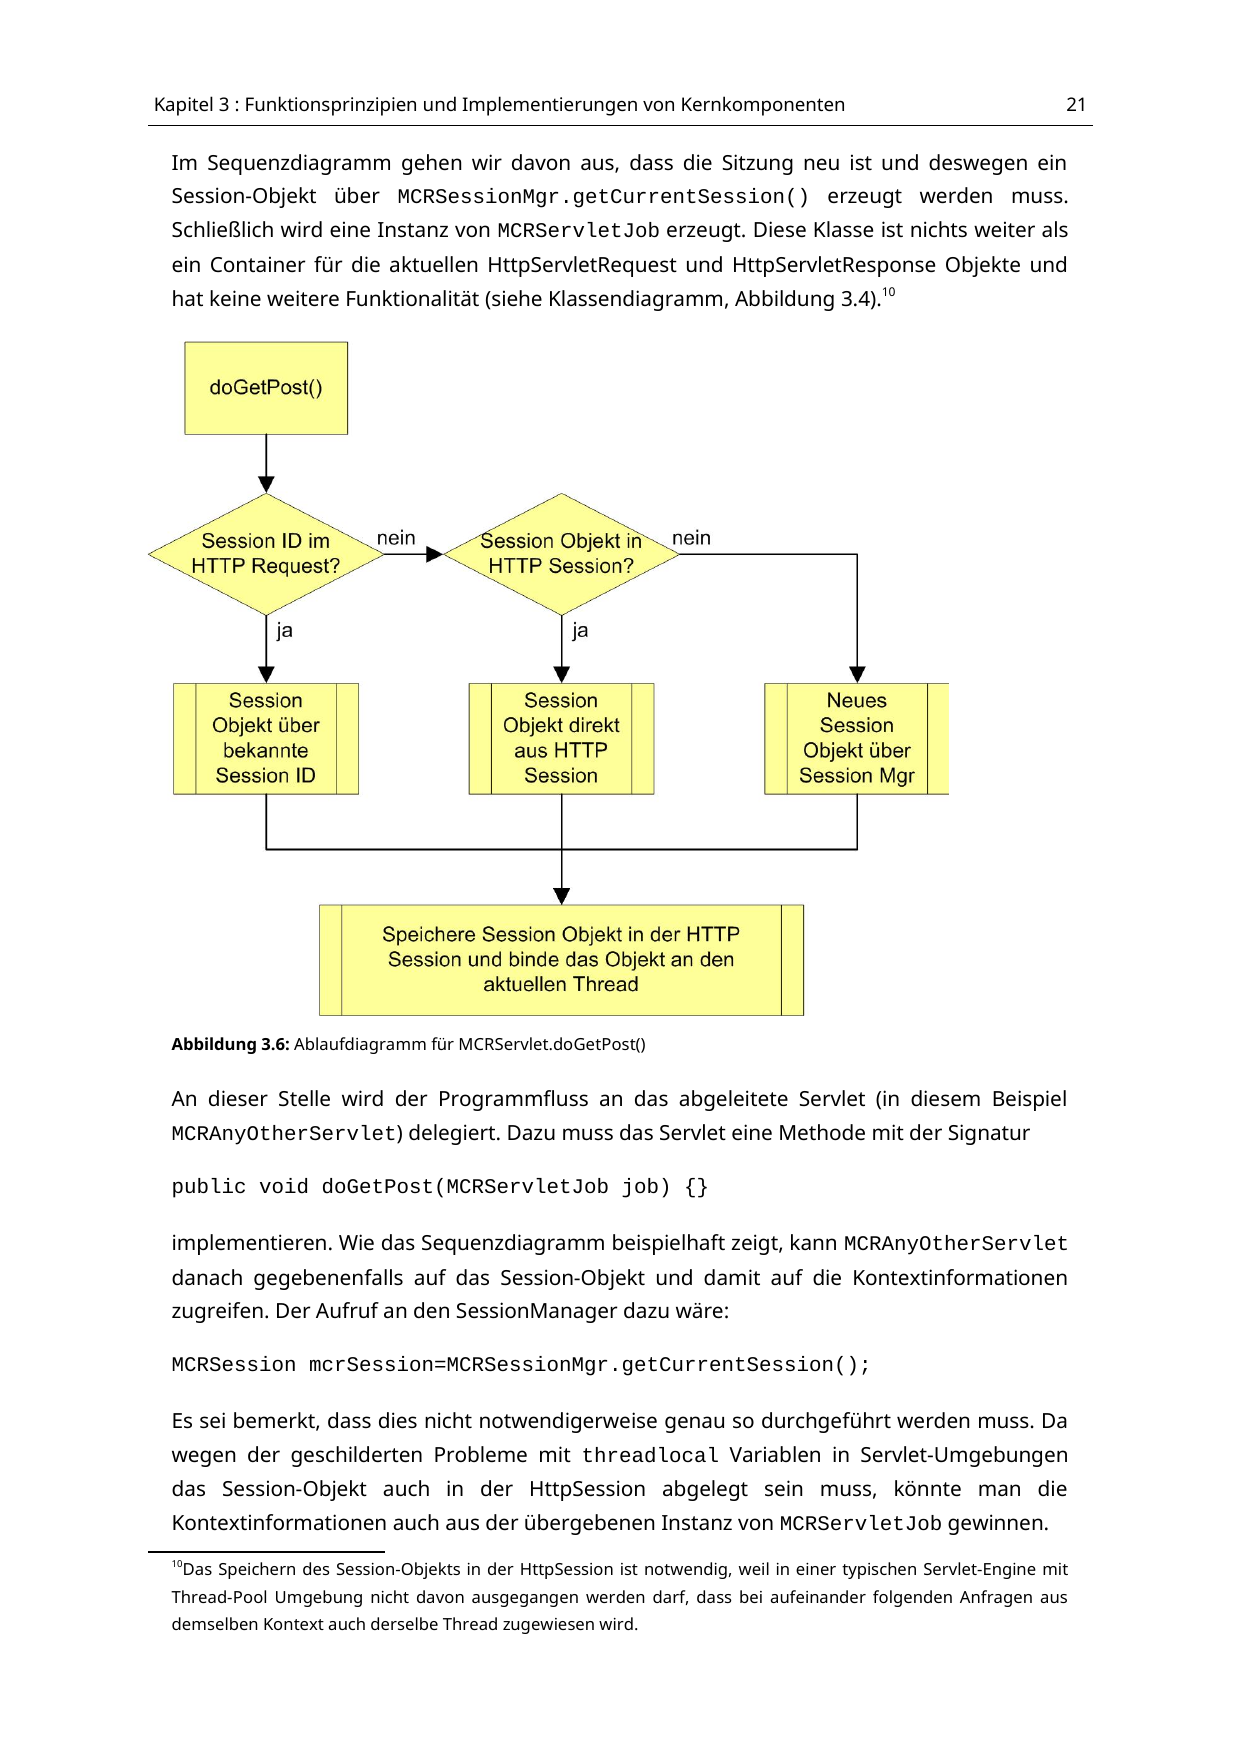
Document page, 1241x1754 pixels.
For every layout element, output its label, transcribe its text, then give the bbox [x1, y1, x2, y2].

text public void doGetPost(MCRServletJob job) {} [171, 1176, 1069, 1199]
text Im Sequenzdiagramm gehen wir davon aus, dass die Sitzung neu ist und deswegen ein Session-Objekt über MCRSessionMgr.getCurrentSession() erzeugt werden muss. Schließlich wird eine Instanz von MCRServletJob erzeugt. Diese Klasse ist nichts weiter als ein Container für die aktuellen HttpServletRequest und HttpServletResponse Objekte und hat keine weitere Funktionalität (siehe Klassendiagramm, Abbildung 3.4). [171, 148, 1069, 312]
text implementieren. Wie das Sequenzdiagramm beispielhaft zeigt, kann MCRAnyOtherServlet danach gegebenenfalls auf das Session-Objekt und damit auf die Kontextinformationen zugreifen. Der Aufruf an den SessionManager dazu wäre: [171, 1228, 1069, 1325]
text Das Speichern des Session-Objekts in der HttpSession ist notwendig, weil in einer typischen Servlet-Engine mit Thread-Pool Umgebung nicht davon ausgegangen werden darf, dass bei aufeinander folgenden Anfragen aus demselben Kontext auch derselbe Thread zugewiesen wird. [171, 1558, 1069, 1636]
picture [147, 341, 949, 1016]
text An dieser Stelle wird der Programmfluss an das abgeleitete Servlet (in diesem Beispiel MCRAnyOtherServlet) delegiert. Dazu muss das Servlet eine Methode mit der Signatur [148, 312, 1069, 1147]
text MCRSession mcrSession=MCRSessionMgr.getCurrentSession(); [171, 1354, 1069, 1377]
text Abbildung 3.6: Ablaufdiagramm für MCRServlet.doGetPost() [171, 1016, 925, 1055]
text Es sei bemerkt, dass dies nicht notwendigerweise genau so durchgeführt werden muss. Da wegen der geschilderten Probleme mit threadlocal Variablen in Servlet-Umgebungen das Session-Objekt auch in der HttpSession abgelegt sein muss, könnte man die Kontextinformationen auch aus der übergebenen Instanz von MCRServletJob gewinnen. [171, 1407, 1069, 1537]
